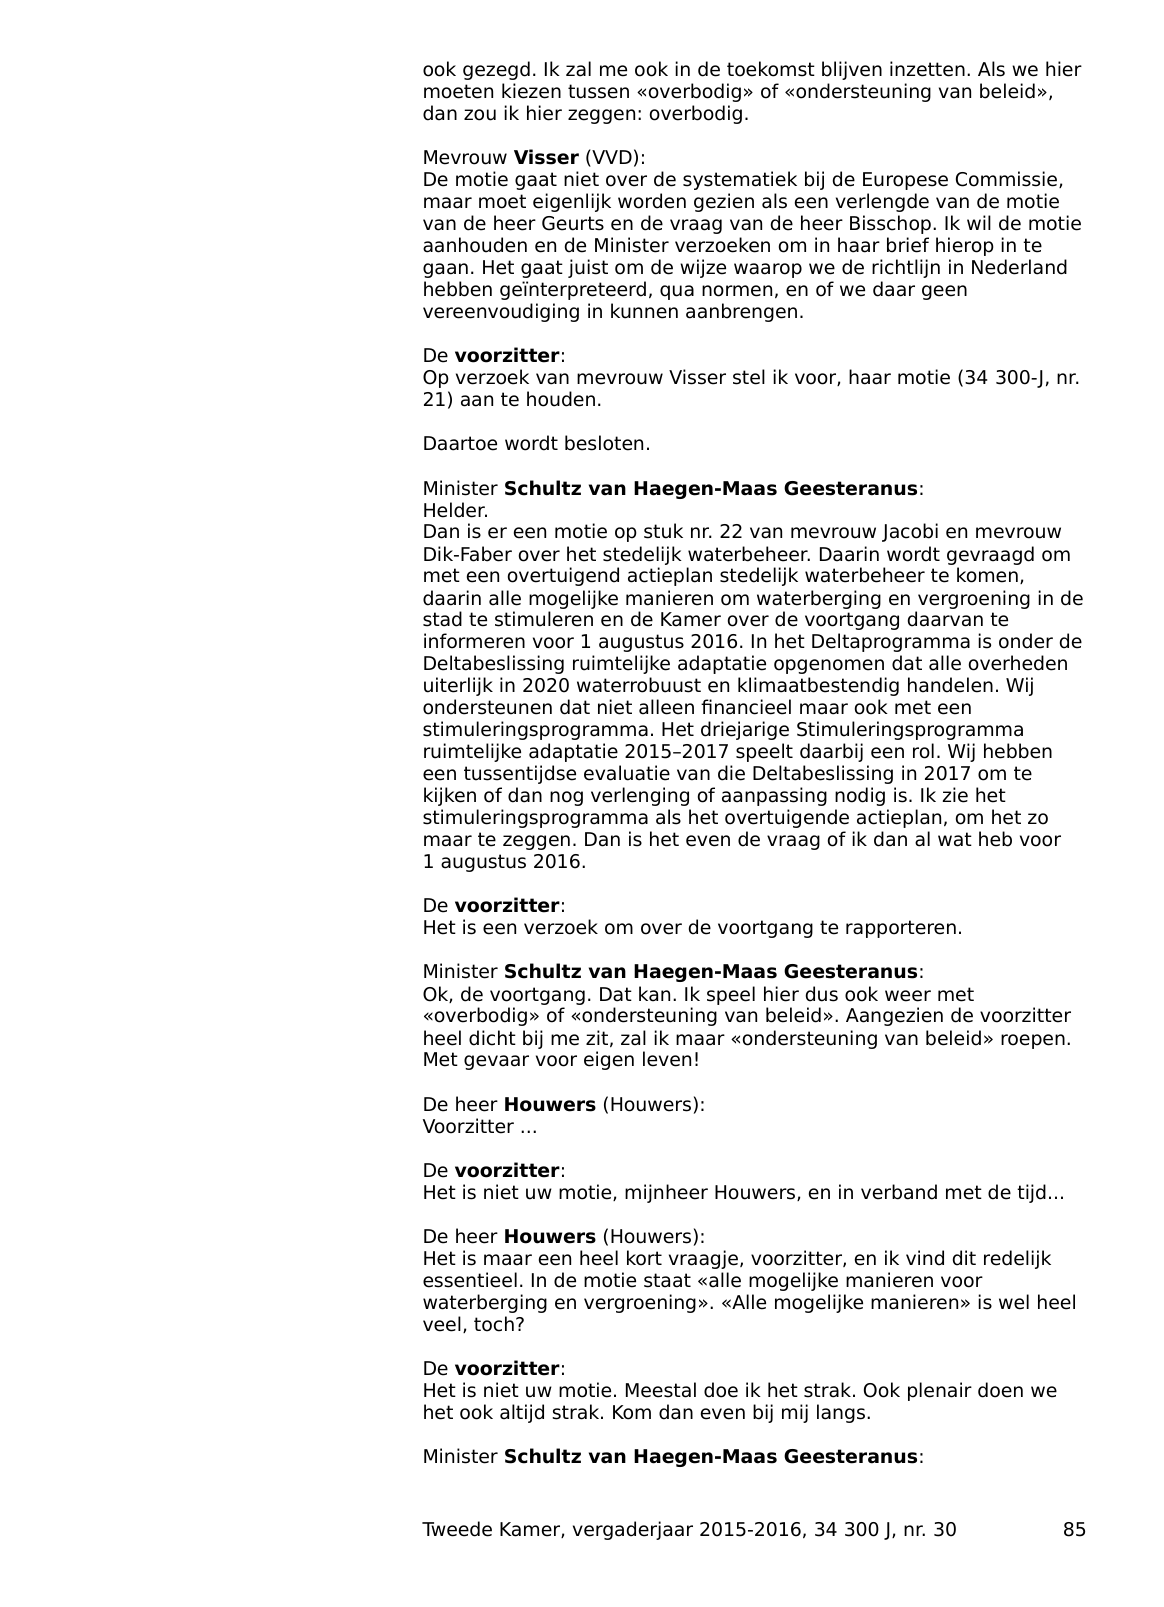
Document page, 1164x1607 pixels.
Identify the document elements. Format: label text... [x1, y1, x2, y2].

text De voorzitter: [422, 1160, 1087, 1182]
text De heer Houwers (Houwers): [422, 1226, 1087, 1248]
text Het is maar een heel kort vraagje, voorzitter, en ik vind dit redelijk essentieel. In de motie staat «alle mogelijke manieren voor waterberging en vergroening». «Alle mogelijke manieren» is wel heel veel, toch? [422, 1248, 1087, 1336]
text Mevrouw Visser (VVD): [422, 147, 1087, 169]
text Minister Schultz van Haegen-Maas Geesteranus: [422, 961, 1087, 983]
text De voorzitter: [422, 895, 1087, 917]
text Dan is er een motie op stuk nr. 22 van mevrouw Jacobi en mevrouw Dik-Faber over het stedelijk waterbeheer. Daarin wordt gevraagd om met een overtuigend actieplan stedelijk waterbeheer te komen, daarin alle mogelijke manieren om waterberging en vergroening in de stad te stimuleren en de Kamer over de voortgang daarvan te informeren voor 1 augustus 2016. In het Deltaprogramma is onder de Deltabeslissing ruimtelijke adaptatie opgenomen dat alle overheden uiterlijk in 2020 waterrobuust en klimaatbestendig handelen. Wij ondersteunen dat niet alleen financieel maar ook met een stimuleringsprogramma. Het driejarige Stimuleringsprogramma ruimtelijke adaptatie 2015–2017 speelt daarbij een rol. Wij hebben een tussentijdse evaluatie van die Deltabeslissing in 2017 om te kijken of dan nog verlenging of aanpassing nodig is. Ik zie het stimuleringsprogramma als het overtuigende actieplan, om het zo maar te zeggen. Dan is het even de vraag of ik dan al wat heb voor 1 augustus 2016. [422, 521, 1087, 873]
text De heer Houwers (Houwers): [422, 1093, 1087, 1116]
text Het is niet uw motie. Meestal doe ik het strak. Ook plenair doen we het ook altijd strak. Kom dan even bij mij langs. [422, 1380, 1087, 1424]
text Minister Schultz van Haegen-Maas Geesteranus: [422, 477, 1087, 499]
text Daartoe wordt besloten. [422, 433, 1087, 455]
text ook gezegd. Ik zal me ook in de toekomst blijven inzetten. Als we hier moeten kiezen tussen «overbodig» of «ondersteuning van beleid», dan zou ik hier zeggen: overbodig. [422, 59, 1087, 125]
text Het is niet uw motie, mijnheer Houwers, en in verband met de tijd... [422, 1182, 1087, 1204]
text Het is een verzoek om over de voortgang te rapporteren. [422, 917, 1087, 939]
text Op verzoek van mevrouw Visser stel ik voor, haar motie (34 300-J, nr. 21) aan te houden. [422, 367, 1087, 411]
text Helder. [422, 499, 1087, 521]
text Voorzitter ... [422, 1116, 1087, 1137]
text Ok, de voortgang. Dat kan. Ik speel hier dus ook weer met «overbodig» of «ondersteuning van beleid». Aangezien de voorzitter heel dicht bij me zit, zal ik maar «ondersteuning van beleid» roepen. Met gevaar voor eigen leven! [422, 983, 1087, 1071]
text De voorzitter: [422, 1358, 1087, 1380]
text Minister Schultz van Haegen-Maas Geesteranus: [422, 1446, 1087, 1468]
text De motie gaat niet over de systematiek bij de Europese Commissie, maar moet eigenlijk worden gezien als een verlengde van de motie van de heer Geurts en de vraag van de heer Bisschop. Ik wil de motie aanhouden en de Minister verzoeken om in haar brief hierop in te gaan. Het gaat juist om de wijze waarop we de richtlijn in Nederland hebben geïnterpreteerd, qua normen, en of we daar geen vereenvoudiging in kunnen aanbrengen. [422, 169, 1087, 323]
text De voorzitter: [422, 345, 1087, 367]
